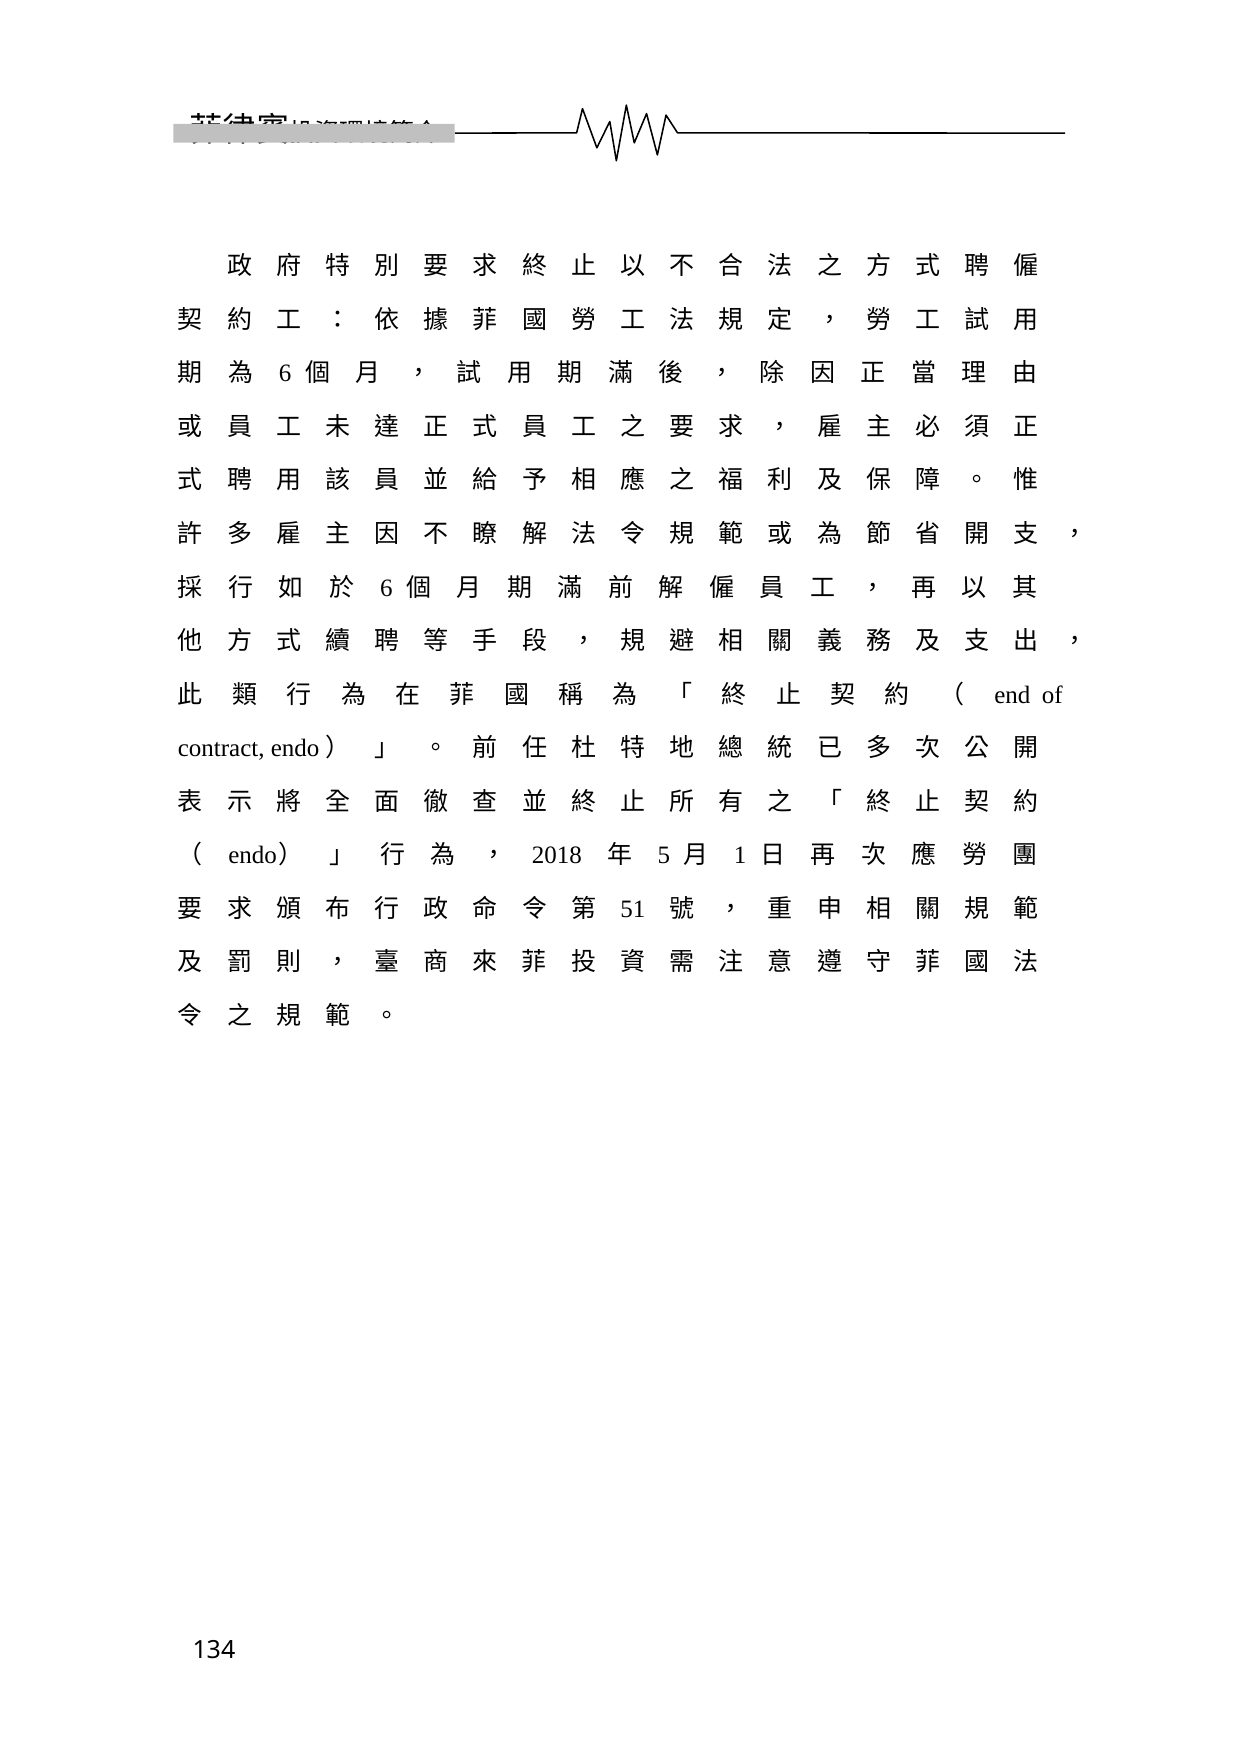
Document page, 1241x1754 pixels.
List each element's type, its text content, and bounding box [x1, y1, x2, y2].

text 政府特別要求終止以不合法之方式聘僱契約工：依據菲國勞工法規定，勞工試用期為6個月，試用期滿後，除因正當理由或員工未達正式員工之要求，雇主必須正式聘用該員並給予相應之福利及保障。惟許多雇主因不瞭解法令規範或為節省開支，採行如於6個月期滿前解僱員工，再以其他方式續聘等手段，規避相關義務及支出，此類行為在菲國稱為「終止契約（end of contract, endo）」。前任杜特地總統已多次公開表示將全面徹查並終止所有之「終止契約（endo）」行為，2018年5月1日再次應勞團要求頒布行政命令第51號，重申相關規範及罰則，臺商來菲投資需注意遵守菲國法令之規範。 [178, 237, 1063, 1040]
